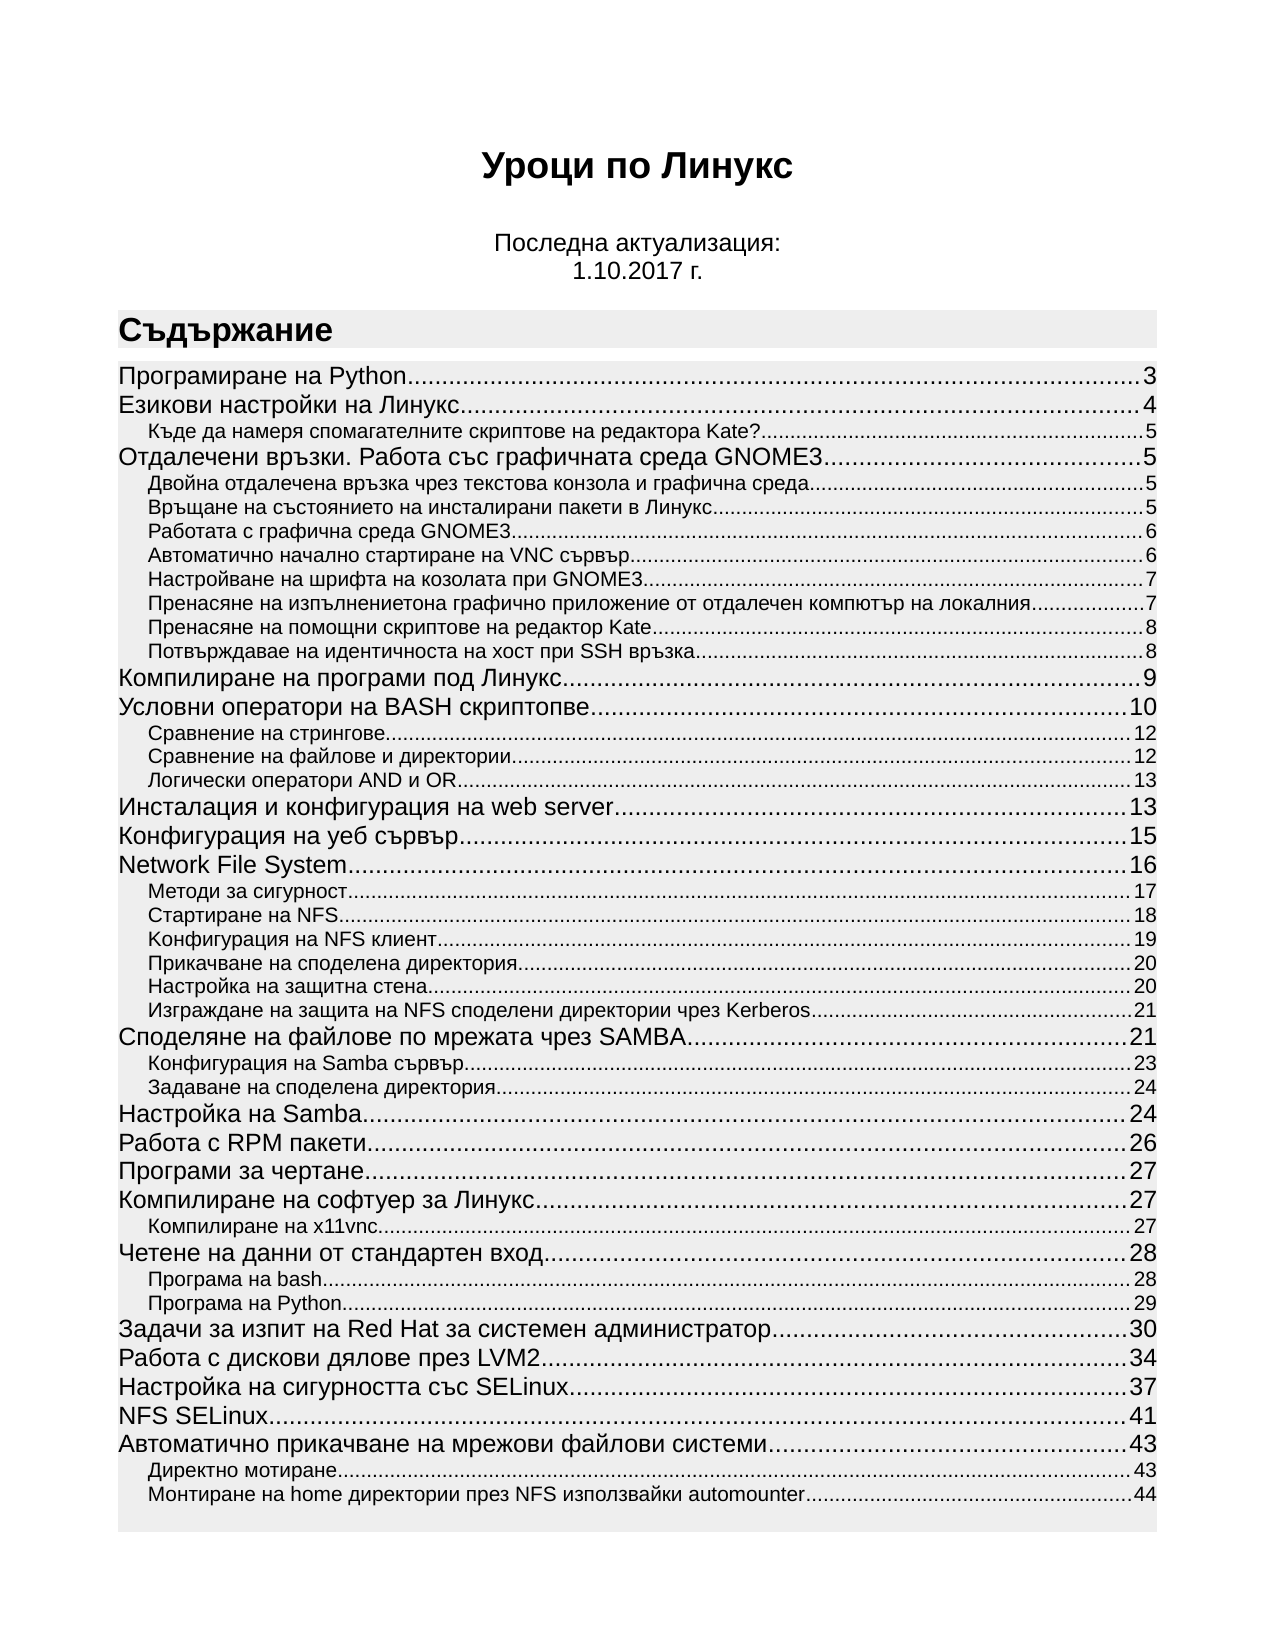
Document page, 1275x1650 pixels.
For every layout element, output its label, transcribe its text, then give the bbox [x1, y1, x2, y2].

text Условни оператори на BASH скриптопве 10 [118, 692, 1157, 720]
text Пренасяне на изпълнениетона графично приложение от отдалечен компютър на локалния 7 [148, 591, 1157, 615]
text Конфигурация на уеб сървър 15 [118, 821, 1157, 850]
text Работа с дискови дялове през LVM2 34 [118, 1343, 1157, 1372]
text Програма на Python 29 [148, 1291, 1157, 1314]
text Програмиране на Python 3 [118, 361, 1157, 390]
text Компилиране на софтуер за Линукс 27 [118, 1185, 1157, 1214]
text Настройка на защитна стена 20 [148, 974, 1157, 998]
text Потвърждавае на идентичноста на хост при SSH връзка 8 [148, 639, 1157, 663]
text NFS SELinux 41 [118, 1401, 1157, 1429]
text Споделяне на файлове по мрежата чрез SAMBA 21 [118, 1022, 1157, 1051]
text Сравнение на стрингове 12 [148, 720, 1157, 744]
text Изграждане на защита на NFS споделени директории чрез Kerberos 21 [148, 998, 1157, 1022]
text 1.10.2017 г. [118, 256, 1157, 285]
text Монтиране на home директории през NFS използвайки automounter 44 [148, 1482, 1157, 1506]
title Уроци по Линукс [118, 143, 1157, 186]
text Стартиране на NFS 18 [148, 902, 1157, 926]
text Последна актуализация: [118, 227, 1157, 256]
text Работата с графична среда GNOME3 6 [148, 519, 1157, 543]
text Автоматично начално стартиране на VNC сървър 6 [148, 543, 1157, 567]
text Логически оператори AND и OR 13 [148, 768, 1157, 792]
text Методи за сигурност 17 [148, 878, 1157, 902]
text Къде да намеря спомагателните скриптове на редактора Kate? 5 [148, 418, 1157, 442]
text Прикачване на споделена директория 20 [148, 950, 1157, 974]
text Езикови настройки на Линукс 4 [118, 390, 1157, 418]
text Настройване на шрифта на козолата при GNOME3 7 [148, 567, 1157, 591]
text Пренасяне на помощни скриптове на редактор Kate 8 [148, 615, 1157, 639]
text Задаване на споделена директория 24 [148, 1075, 1157, 1099]
text Работа с RPM пакети 26 [118, 1128, 1157, 1156]
text Връщане на състоянието на инсталирани пакети в Линукс 5 [148, 495, 1157, 519]
text Конфигурация на Samba сървър 23 [148, 1051, 1157, 1075]
text Отдалечени връзки. Работа със графичната среда GNOME3 5 [118, 442, 1157, 471]
text Настройка на сигурността със SELinux 37 [118, 1372, 1157, 1401]
text Програма на bash 28 [148, 1267, 1157, 1291]
text Настройка на Samba 24 [118, 1099, 1157, 1128]
text Двойна отдалечена връзка чрез текстова конзола и графична среда 5 [148, 471, 1157, 495]
subtitle Съдържание [118, 310, 1157, 348]
text Инсталация и конфигурация на web server 13 [118, 792, 1157, 821]
text Автоматично прикачване на мрежови файлови системи 43 [118, 1429, 1157, 1458]
text Kонфигурация на NFS клиент 19 [148, 926, 1157, 950]
text Компилиране на програми под Линукс 9 [118, 663, 1157, 692]
text Директно мотиране 43 [148, 1458, 1157, 1482]
text Сравнение на файлове и директории 12 [148, 744, 1157, 768]
text Четене на данни от стандартен вход 28 [118, 1238, 1157, 1267]
text Network File System 16 [118, 850, 1157, 878]
text Компилиране на x11vnc 27 [148, 1214, 1157, 1238]
text Задачи за изпит на Red Hat за системен администратор 30 [118, 1314, 1157, 1343]
text Програми за чертане 27 [118, 1156, 1157, 1185]
